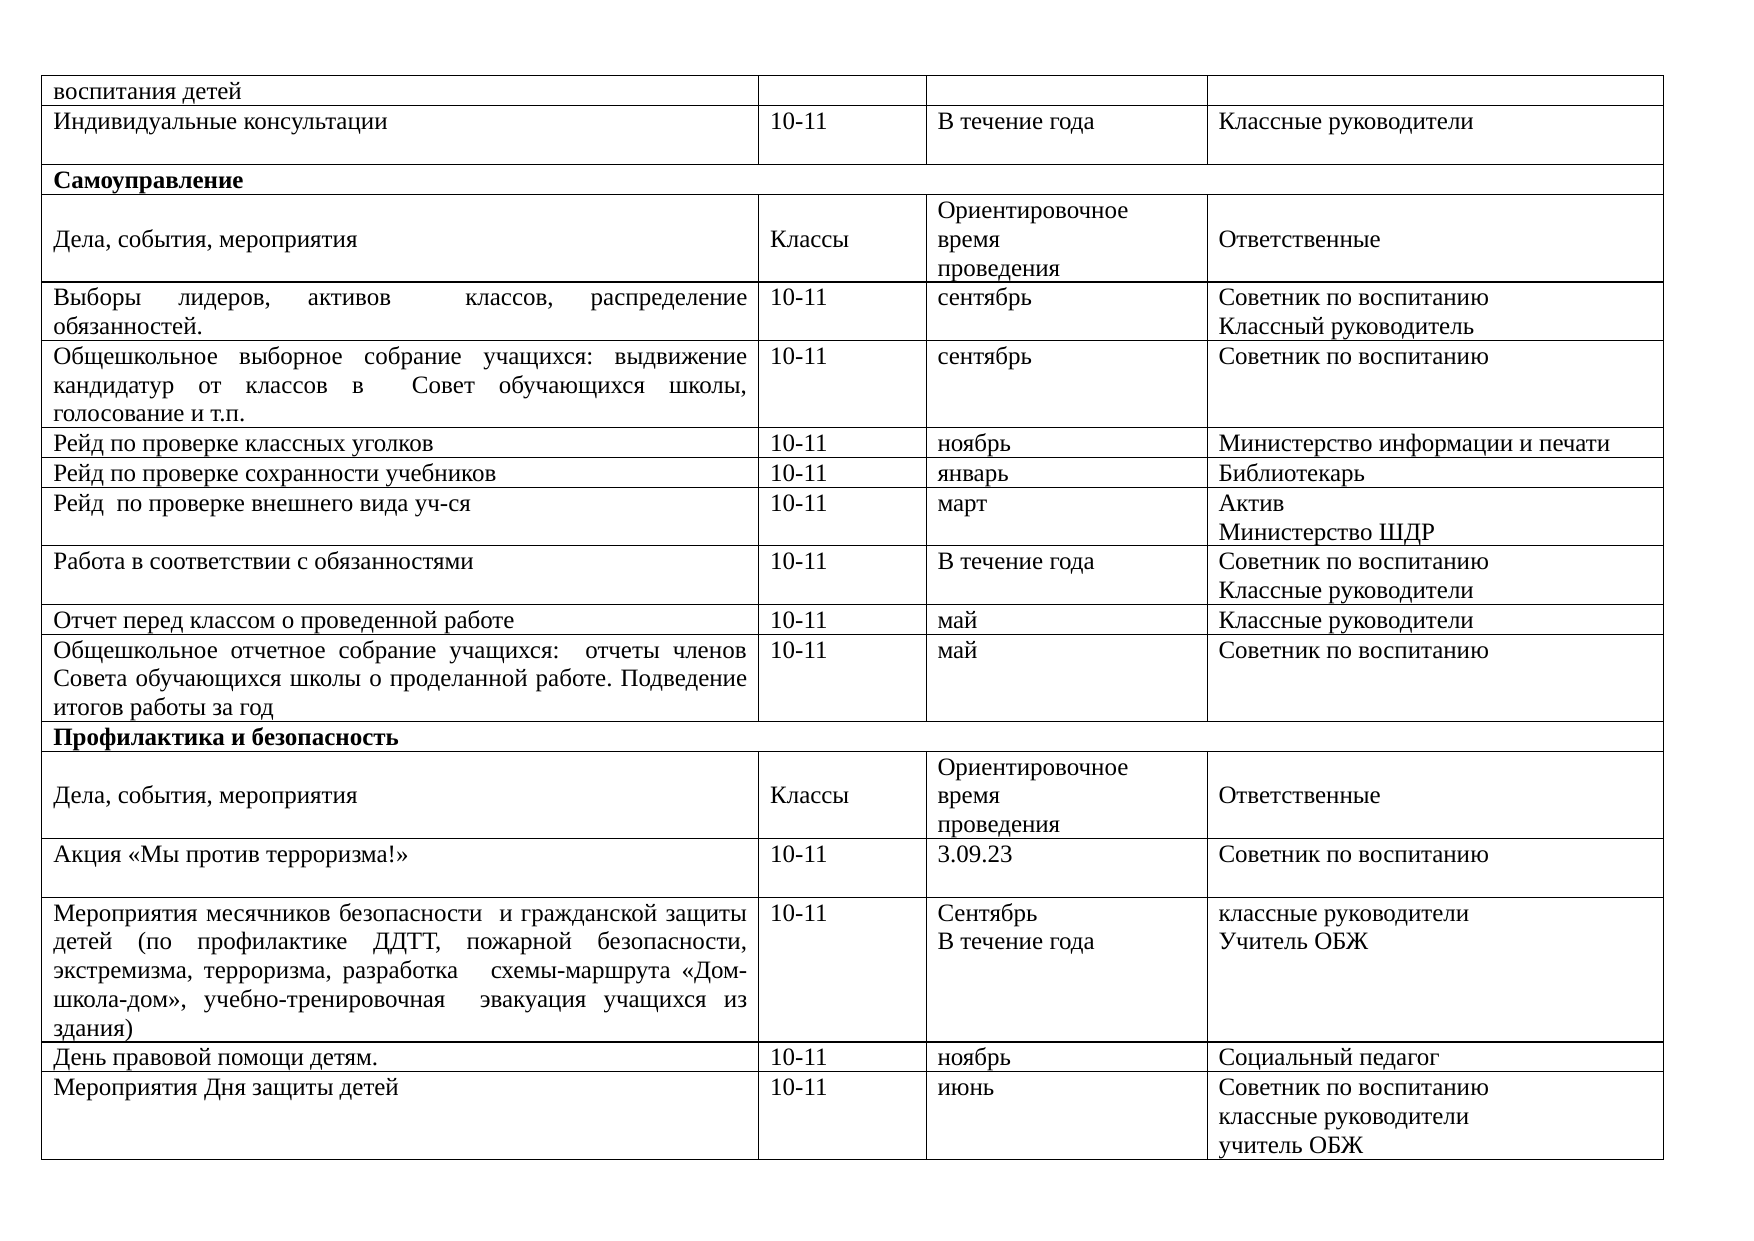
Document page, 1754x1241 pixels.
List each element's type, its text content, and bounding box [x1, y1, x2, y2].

table_cell Рейд по проверке классных уголков [42, 428, 758, 457]
table_cell [1670, 340, 1676, 427]
table_cell классные руководители Учитель ОБЖ [1208, 898, 1663, 1041]
table_cell [927, 76, 1207, 105]
table_cell [1664, 194, 1676, 281]
table_cell [1664, 545, 1669, 604]
table_cell Индивидуальные консультации [42, 106, 758, 164]
table_cell [1664, 751, 1676, 838]
table_cell [1676, 838, 1754, 897]
table_cell Актив Министерство ШДР [1208, 488, 1663, 545]
table_cell [1676, 721, 1754, 751]
table_cell [1676, 604, 1754, 634]
table_cell Отчет перед классом о проведенной работе [42, 605, 758, 634]
table_cell сентябрь [927, 283, 1207, 340]
table_cell [1664, 457, 1669, 487]
table_cell ноябрь [927, 1043, 1207, 1071]
table_cell 10-11 [759, 106, 926, 164]
table_cell Дела, события, мероприятия [42, 195, 758, 281]
table_cell Ответственные [1208, 195, 1663, 281]
table_cell Профилактика и безопасность [42, 722, 1663, 751]
table_cell 10-11 [759, 898, 926, 1041]
table_cell [1676, 75, 1754, 105]
table_cell 10-11 [759, 488, 926, 545]
table_cell [1676, 135, 1754, 164]
table_cell март [927, 488, 1207, 545]
table_cell [1670, 427, 1676, 457]
table_cell [1664, 897, 1676, 1041]
table_cell 10-11 [759, 458, 926, 487]
table_cell Ориентировочное время проведения [927, 752, 1207, 838]
table_cell воспитания детей [42, 76, 758, 105]
table_cell Общешкольное выборное собрание учащихся: выдвижение кандидатур от классов в Совет обучающихся школы, голосование и т.п. [42, 341, 758, 427]
table_cell [1664, 75, 1676, 105]
table_cell Библиотекарь [1208, 458, 1663, 487]
table_cell Классные руководители [1208, 106, 1663, 164]
table_cell Самоуправление [42, 165, 1663, 194]
table_cell [1664, 105, 1676, 134]
table_cell 10-11 [759, 839, 926, 897]
table_cell Мероприятия Дня защиты детей [42, 1072, 758, 1158]
table_cell [1676, 545, 1754, 604]
table_cell Советник по воспитанию Классные руководители [1208, 546, 1663, 604]
table_cell сентябрь [927, 341, 1207, 427]
table_cell [1664, 838, 1676, 897]
table_cell [1664, 634, 1669, 721]
table_cell Классы [759, 195, 926, 281]
table_cell Акция «Мы против терроризма!» [42, 839, 758, 897]
table_cell [1670, 457, 1676, 487]
table_cell [1670, 281, 1676, 340]
table_cell 10-11 [759, 546, 926, 604]
table_cell День правовой помощи детям. [42, 1043, 758, 1071]
table_cell [1664, 340, 1669, 427]
table_cell Классные руководители [1208, 605, 1663, 634]
table_cell [1676, 751, 1754, 838]
table_cell [1676, 194, 1754, 281]
table_cell В течение года [927, 546, 1207, 604]
table_cell [759, 76, 926, 105]
table_cell [1670, 545, 1676, 604]
table_cell 10-11 [759, 1072, 926, 1158]
table_cell Рейд по проверке внешнего вида уч-ся [42, 488, 758, 545]
table_cell [1676, 897, 1754, 1041]
table_cell [1676, 457, 1754, 487]
table_cell Советник по воспитанию [1208, 635, 1663, 721]
table_cell январь [927, 458, 1207, 487]
table_cell [1676, 340, 1754, 427]
table_cell 10-11 [759, 341, 926, 427]
table_cell 10-11 [759, 283, 926, 340]
table_cell Социальный педагог [1208, 1043, 1663, 1071]
table_cell Классы [759, 752, 926, 838]
table_cell Советник по воспитанию [1208, 839, 1663, 897]
table_cell 10-11 [759, 635, 926, 721]
table_cell [1676, 487, 1754, 545]
table_cell 10-11 [759, 1043, 926, 1071]
table_cell [1664, 721, 1676, 751]
table_cell Ответственные [1208, 752, 1663, 838]
table_cell Дела, события, мероприятия [42, 752, 758, 838]
table_cell 10-11 [759, 605, 926, 634]
table_cell Рейд по проверке сохранности учебников [42, 458, 758, 487]
table_cell [1676, 281, 1754, 340]
table_cell [1664, 1071, 1676, 1158]
table_cell май [927, 605, 1207, 634]
table_cell май [927, 635, 1207, 721]
table_cell [1208, 76, 1663, 105]
table_cell [1664, 487, 1669, 545]
table_cell [1676, 105, 1754, 134]
table_cell [1664, 604, 1669, 634]
table_cell [1670, 487, 1676, 545]
table_cell [1676, 427, 1754, 457]
table_cell ноябрь [927, 428, 1207, 457]
table_cell [1664, 427, 1669, 457]
table_cell 10-11 [759, 428, 926, 457]
table_cell Выборы лидеров, активов классов, распределение обязанностей. [42, 283, 758, 340]
table_cell [1664, 1041, 1676, 1071]
table_cell Советник по воспитанию Классный руководитель [1208, 283, 1663, 340]
table_cell [1676, 164, 1754, 194]
table_cell Работа в соответствии с обязанностями [42, 546, 758, 604]
table_cell Советник по воспитанию [1208, 341, 1663, 427]
table_cell Ориентировочное время проведения [927, 195, 1207, 281]
table_cell [1664, 135, 1676, 164]
table_cell 3.09.23 [927, 839, 1207, 897]
table_cell [1670, 604, 1676, 634]
table_cell [1676, 1041, 1754, 1071]
table_cell Министерство информации и печати [1208, 428, 1663, 457]
table_cell Общешкольное отчетное собрание учащихся: отчеты членов Совета обучающихся школы о проделанной работе. Подведение итогов работы за год [42, 635, 758, 721]
table_cell [1670, 634, 1676, 721]
table_cell [1664, 281, 1669, 340]
table_cell июнь [927, 1072, 1207, 1158]
table_cell [1676, 634, 1754, 721]
table_cell Советник по воспитанию классные руководители учитель ОБЖ [1208, 1072, 1663, 1158]
table_cell В течение года [927, 106, 1207, 164]
table_cell Мероприятия месячников безопасности и гражданской защиты детей (по профилактике ДДТТ, пожарной безопасности, экстремизма, терроризма, разработка схемы-маршрута «Дом-школа-дом», учебно-тренировочная эвакуация учащихся из здания) [42, 898, 758, 1041]
table_cell Сентябрь В течение года [927, 898, 1207, 1041]
table_cell [1664, 164, 1676, 194]
table_cell [1676, 1071, 1754, 1158]
